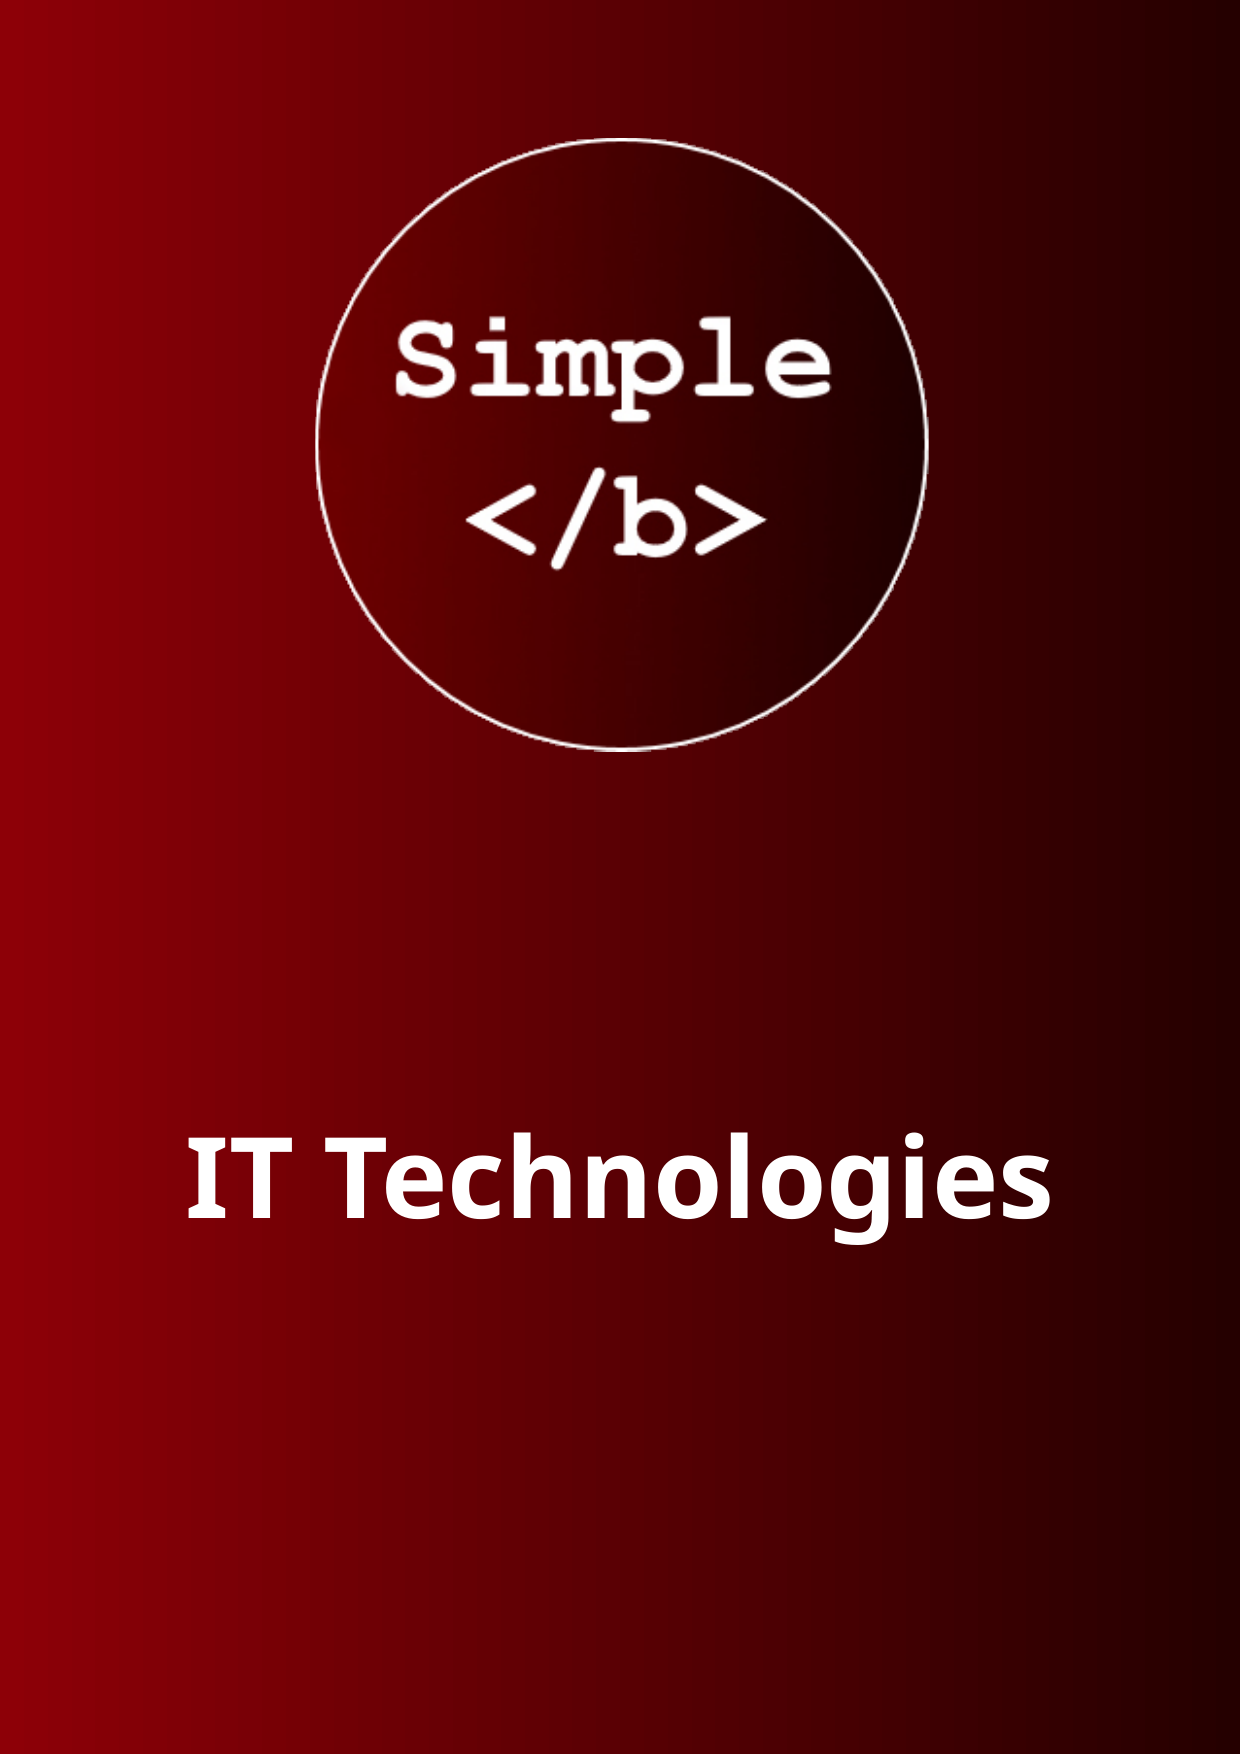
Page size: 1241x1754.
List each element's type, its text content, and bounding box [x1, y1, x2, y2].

picture [315, 138, 929, 752]
text IT Technologies [118, 1098, 1122, 1251]
